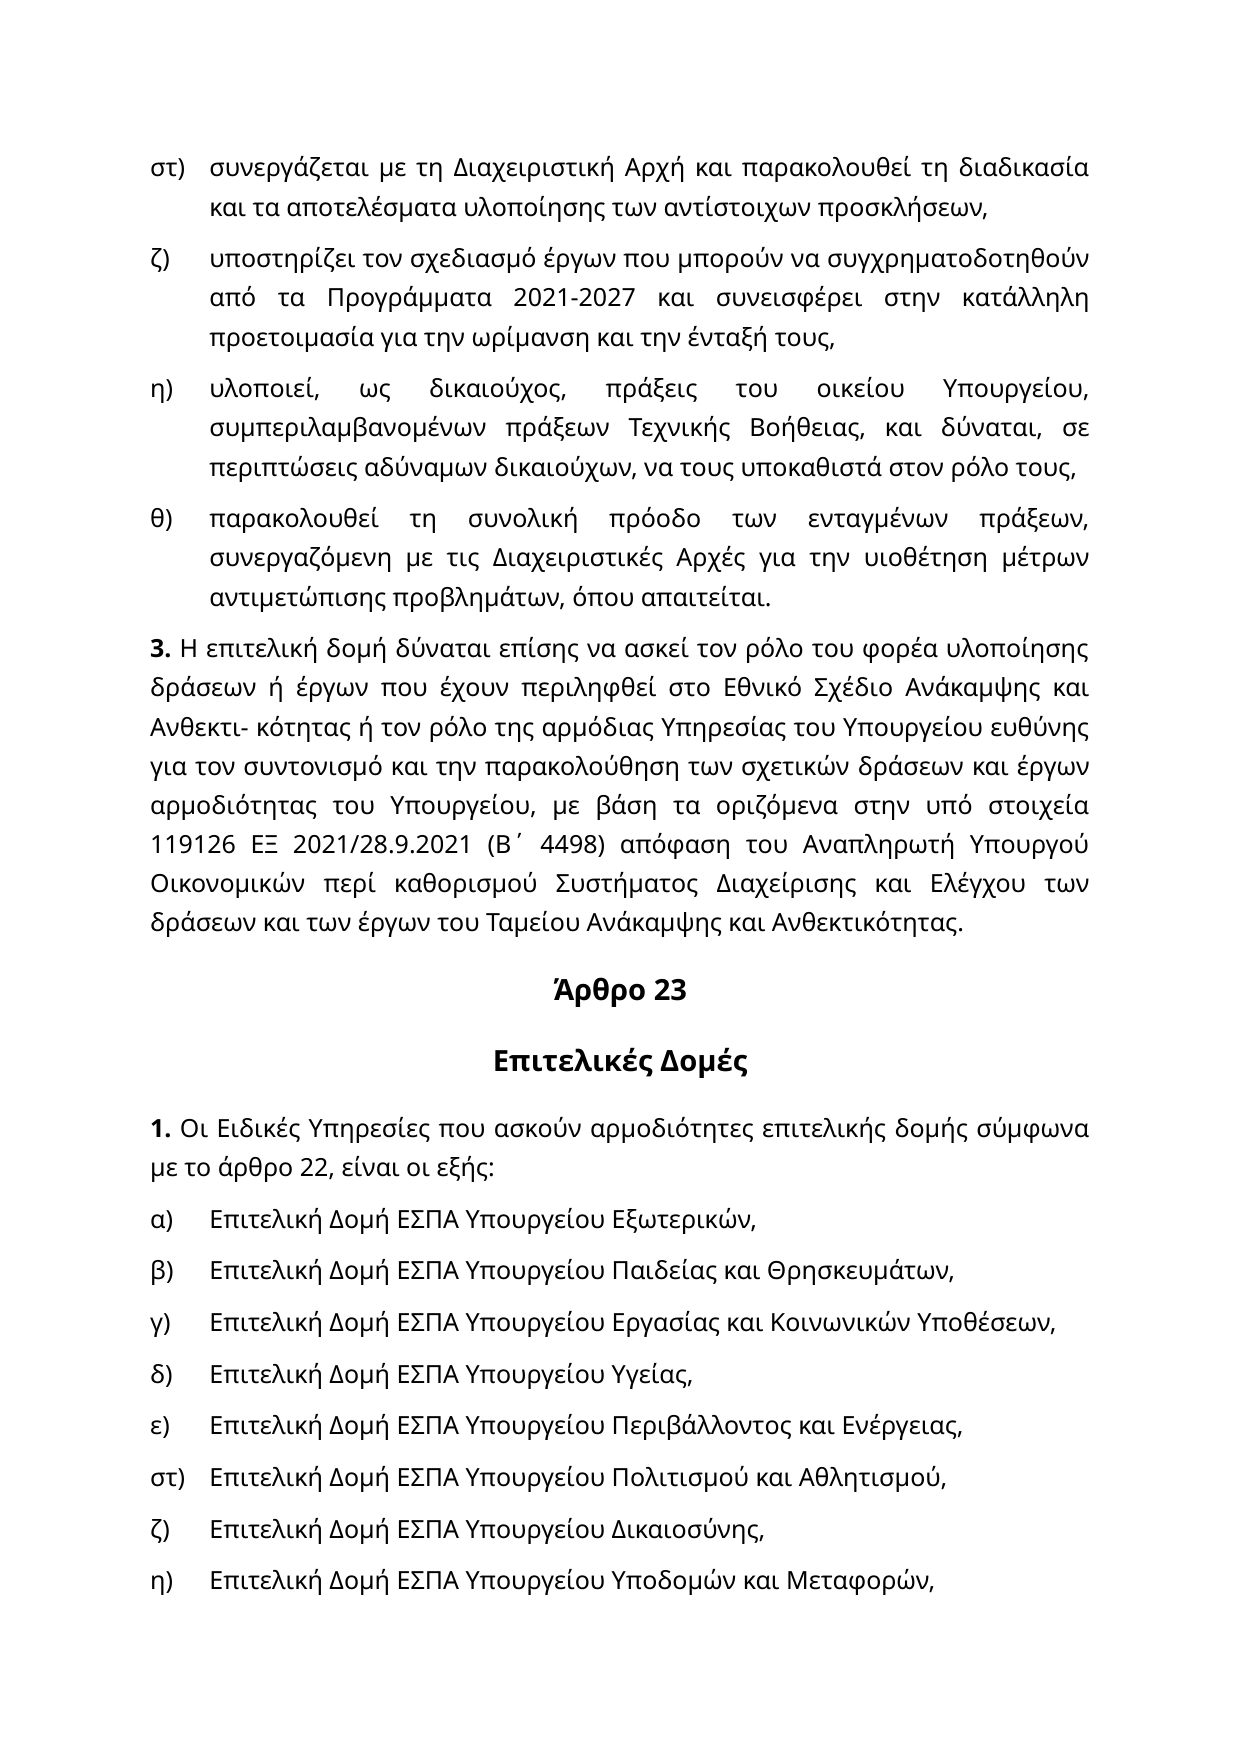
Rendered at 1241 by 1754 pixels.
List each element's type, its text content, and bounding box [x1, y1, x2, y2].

text 3. Η επιτελική δομή δύναται επίσης να ασκεί τον ρόλο του φορέα υλοποίησης δράσεων ή έργων που έχουν περιληφθεί στο Εθνικό Σχέδιο Ανάκαμψης και Ανθεκτι- κότητας ή τον ρόλο της αρμόδιας Υπηρεσίας του Υπουργείου ευθύνης για τον συντονισμό και την παρακολούθηση των σχετικών δράσεων και έργων αρμοδιότητας του Υπουργείου, με βάση τα οριζόμενα στην υπό στοιχεία 119126 ΕΞ 2021/28.9.2021 (Β΄ 4498) απόφαση του Αναπληρωτή Υπουργού Οικονομικών περί καθορισμού Συστήματος Διαχείρισης και Ελέγχου των δράσεων και των έργων του Ταμείου Ανάκαμψης και Ανθεκτικότητας. [150, 631, 1090, 939]
list στ) Επιτελική Δομή ΕΣΠΑ Υπουργείου Πολιτισμού και Αθλητισμού, [150, 1459, 1090, 1494]
list ζ) Επιτελική Δομή ΕΣΠΑ Υπουργείου Δικαιοσύνης, [150, 1511, 1090, 1545]
list δ) Επιτελική Δομή ΕΣΠΑ Υπουργείου Υγείας, [150, 1356, 1090, 1390]
subtitle Άρθρο 23 [150, 969, 1090, 1009]
list θ) παρακολουθεί τη συνολική πρόοδο των ενταγμένων πράξεων, συνεργαζόμενη με τις Διαχειριστικές Αρχές για την υιοθέτηση μέτρων αντιμετώπισης προβλημάτων, όπου απαιτείται. [150, 501, 1090, 613]
list ε) Επιτελική Δομή ΕΣΠΑ Υπουργείου Περιβάλλοντος και Ενέργειας, [150, 1408, 1090, 1442]
list γ) Επιτελική Δομή ΕΣΠΑ Υπουργείου Εργασίας και Κοινωνικών Υποθέσεων, [150, 1304, 1090, 1339]
list α) Επιτελική Δομή ΕΣΠΑ Υπουργείου Εξωτερικών, [150, 1201, 1090, 1235]
list β) Επιτελική Δομή ΕΣΠΑ Υπουργείου Παιδείας και Θρησκευμάτων, [150, 1253, 1090, 1287]
list η) Επιτελική Δομή ΕΣΠΑ Υπουργείου Υποδομών και Μεταφορών, [150, 1563, 1090, 1597]
list στ) συνεργάζεται με τη Διαχειριστική Αρχή και παρακολουθεί τη διαδικασία και τα αποτελέσματα υλοποίησης των αντίστοιχων προσκλήσεων, [150, 150, 1090, 223]
subtitle Επιτελικές Δομές [150, 1040, 1090, 1079]
text 1. Οι Ειδικές Υπηρεσίες που ασκούν αρμοδιότητες επιτελικής δομής σύμφωνα με το άρθρο 22, είναι οι εξής: [150, 1110, 1090, 1184]
list η) υλοποιεί, ως δικαιούχος, πράξεις του οικείου Υπουργείου, συμπεριλαμβανομένων πράξεων Τεχνικής Βοήθειας, και δύναται, σε περιπτώσεις αδύναμων δικαιούχων, να τους υποκαθιστά στον ρόλο τους, [150, 371, 1090, 483]
list ζ) υποστηρίζει τον σχεδιασμό έργων που μπορούν να συγχρηματοδοτηθούν από τα Προγράμματα 2021-2027 και συνεισφέρει στην κατάλληλη προετοιμασία για την ωρίμανση και την ένταξή τους, [150, 241, 1090, 353]
